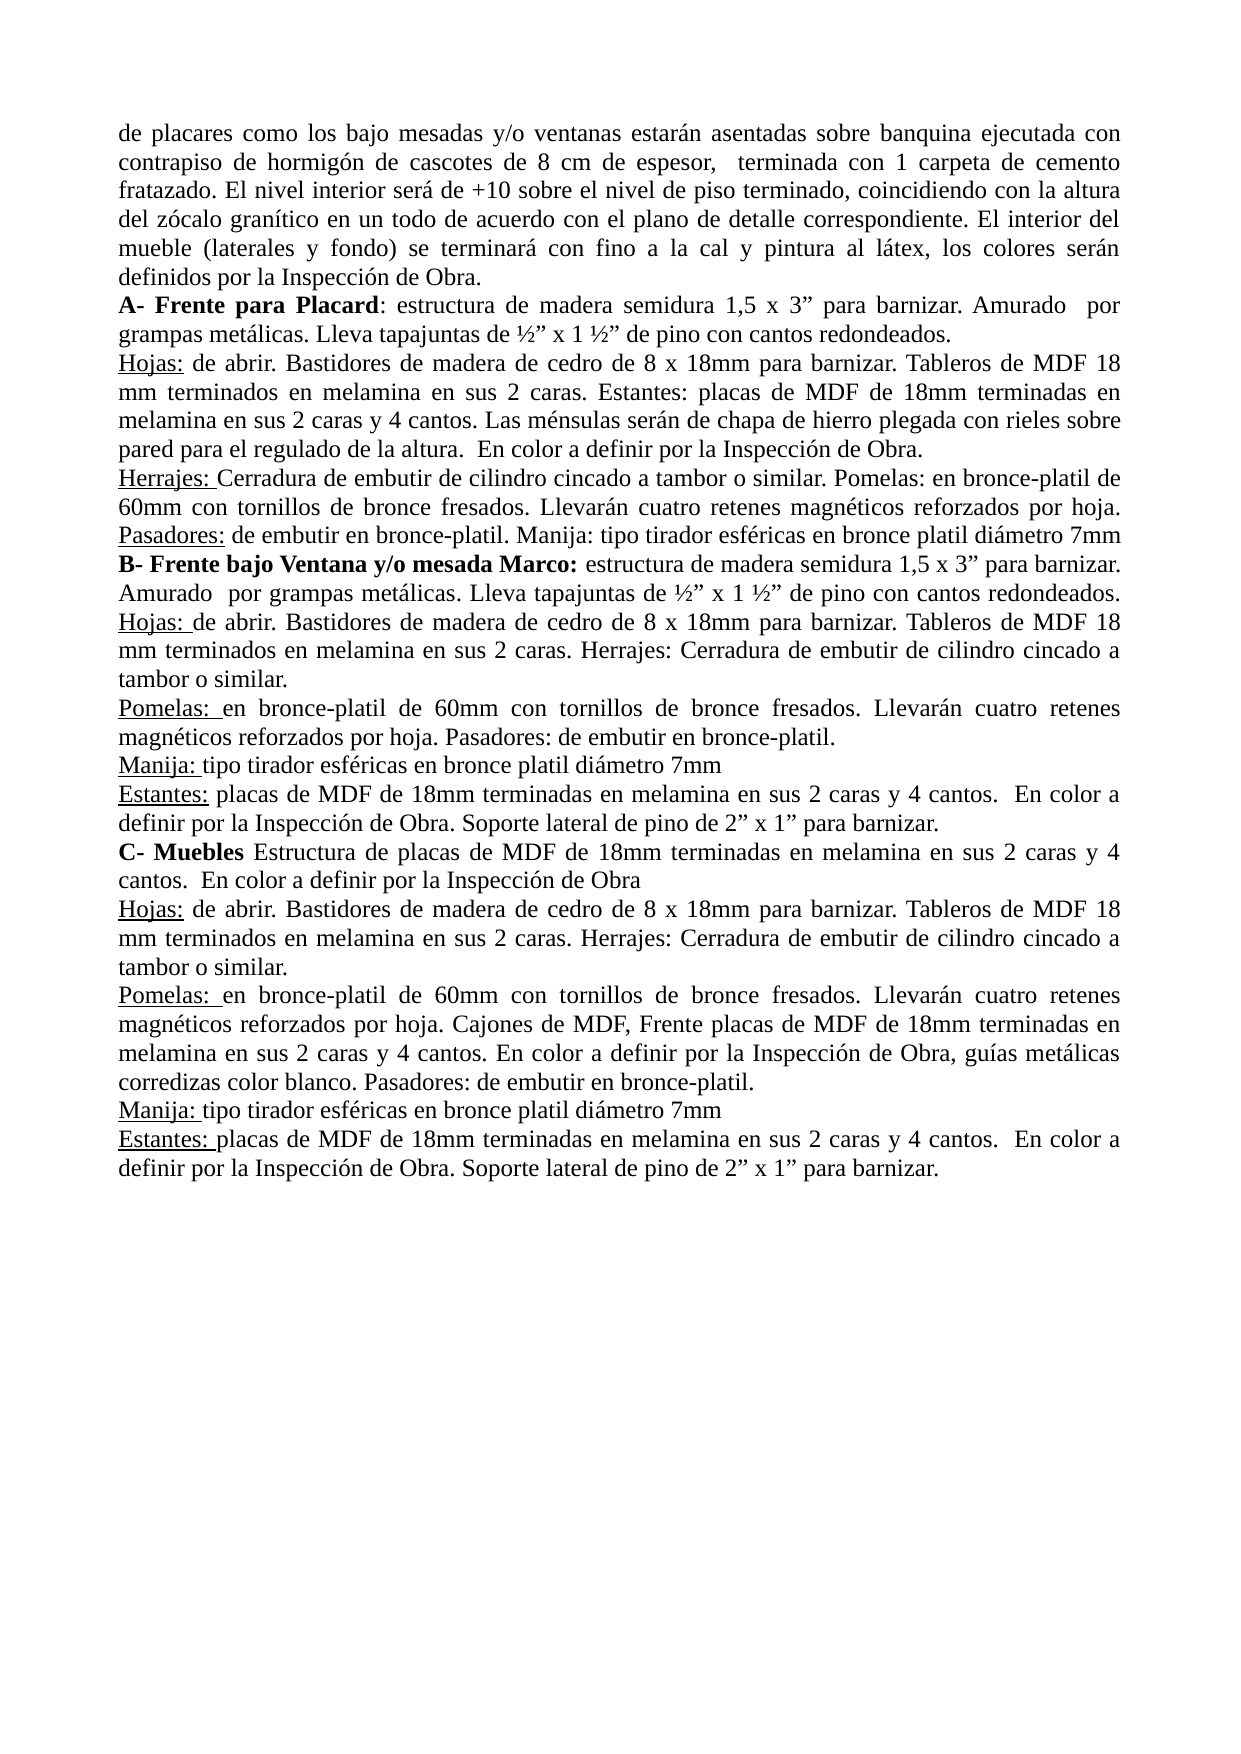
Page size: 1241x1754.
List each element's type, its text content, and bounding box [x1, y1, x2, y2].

text Pomelas: en bronce-platil de 60mm con tornillos de bronce fresados. Llevarán cuatro retenes magnéticos reforzados por hoja. Cajones de MDF, Frente placas de MDF de 18mm terminadas en melamina en sus 2 caras y 4 cantos. En color a definir por la Inspección de Obra, guías metálicas corredizas color blanco. Pasadores: de embutir en bronce-platil. [118, 981, 1122, 1096]
text de placares como los bajo mesadas y/o ventanas estarán asentadas sobre banquina ejecutada con contrapiso de hormigón de cascotes de 8 cm de espesor, terminada con 1 carpeta de cemento fratazado. El nivel interior será de +10 sobre el nivel de piso terminado, coincidiendo con la altura del zócalo granítico en un todo de acuerdo con el plano de detalle correspondiente. El interior del mueble (laterales y fondo) se terminará con fino a la cal y pintura al látex, los colores serán definidos por la Inspección de Obra. [118, 118, 1122, 291]
text Estantes: placas de MDF de 18mm terminadas en melamina en sus 2 caras y 4 cantos. En color a definir por la Inspección de Obra. Soporte lateral de pino de 2” x 1” para barnizar. [118, 779, 1122, 837]
text Manija: tipo tirador esféricas en bronce platil diámetro 7mm [118, 751, 1122, 779]
text A- Frente para Placard: estructura de madera semidura 1,5 x 3” para barnizar. Amurado por grampas metálicas. Lleva tapajuntas de ½” x 1 ½” de pino con cantos redondeados. [118, 291, 1122, 348]
text C- Muebles Estructura de placas de MDF de 18mm terminadas en melamina en sus 2 caras y 4 cantos. En color a definir por la Inspección de Obra [118, 837, 1122, 894]
text Hojas: de abrir. Bastidores de madera de cedro de 8 x 18mm para barnizar. Tableros de MDF 18 mm terminados en melamina en sus 2 caras. Estantes: placas de MDF de 18mm terminadas en melamina en sus 2 caras y 4 cantos. Las ménsulas serán de chapa de hierro plegada con rieles sobre pared para el regulado de la altura. En color a definir por la Inspección de Obra. [118, 348, 1122, 463]
text Hojas: de abrir. Bastidores de madera de cedro de 8 x 18mm para barnizar. Tableros de MDF 18 mm terminados en melamina en sus 2 caras. Herrajes: Cerradura de embutir de cilindro cincado a tambor o similar. [118, 894, 1122, 981]
text Estantes: placas de MDF de 18mm terminadas en melamina en sus 2 caras y 4 cantos. En color a definir por la Inspección de Obra. Soporte lateral de pino de 2” x 1” para barnizar. [118, 1124, 1122, 1182]
text Herrajes: Cerradura de embutir de cilindro cincado a tambor o similar. Pomelas: en bronce-platil de 60mm con tornillos de bronce fresados. Llevarán cuatro retenes magnéticos reforzados por hoja. Pasadores: de embutir en bronce-platil. Manija: tipo tirador esféricas en bronce platil diámetro 7mm B- Frente bajo Ventana y/o mesada Marco: estructura de madera semidura 1,5 x 3” para barnizar. Amurado por grampas metálicas. Lleva tapajuntas de ½” x 1 ½” de pino con cantos redondeados. Hojas: de abrir. Bastidores de madera de cedro de 8 x 18mm para barnizar. Tableros de MDF 18 mm terminados en melamina en sus 2 caras. Herrajes: Cerradura de embutir de cilindro cincado a tambor o similar. [118, 463, 1122, 693]
text Manija: tipo tirador esféricas en bronce platil diámetro 7mm [118, 1096, 1122, 1124]
text Pomelas: en bronce-platil de 60mm con tornillos de bronce fresados. Llevarán cuatro retenes magnéticos reforzados por hoja. Pasadores: de embutir en bronce-platil. [118, 693, 1122, 751]
